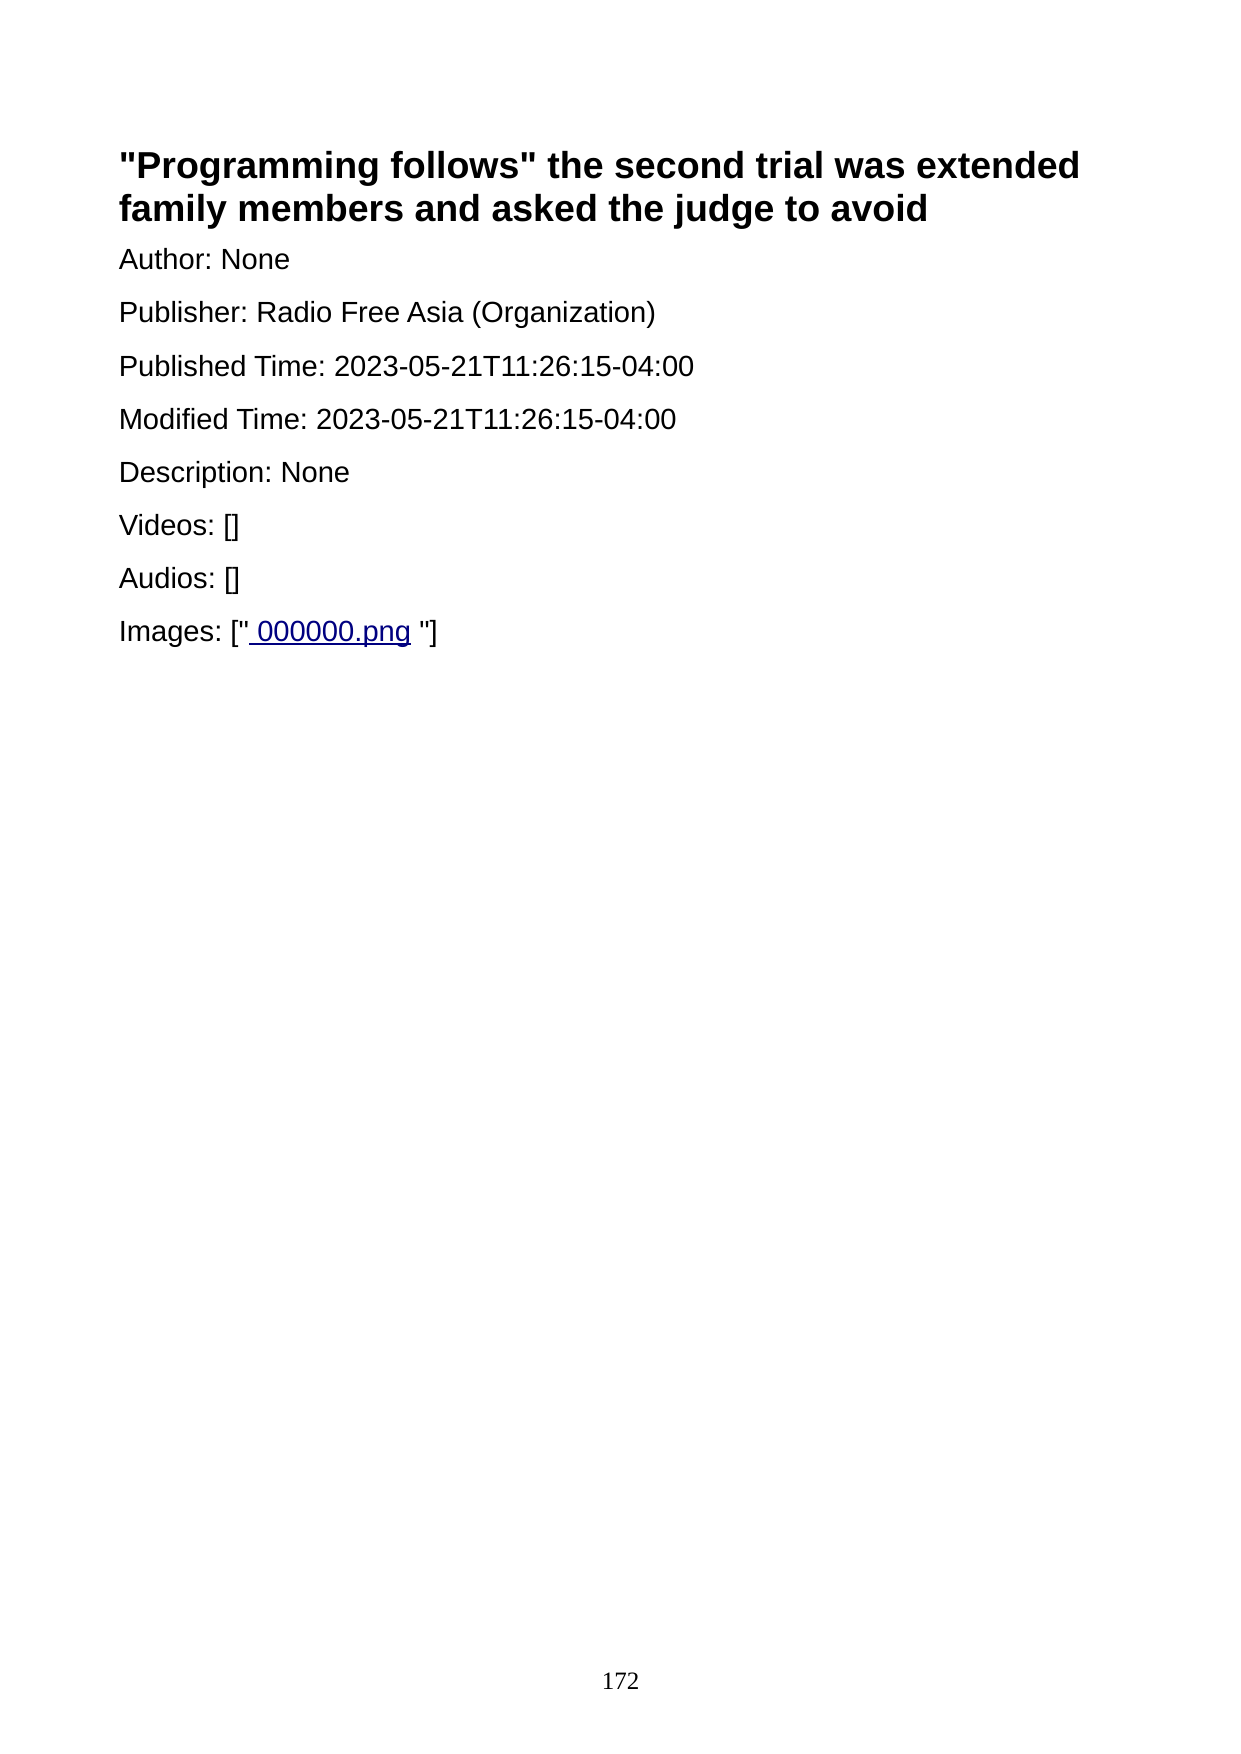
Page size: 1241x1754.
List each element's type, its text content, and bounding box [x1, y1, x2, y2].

text Publisher: Radio Free Asia (Organization) [118, 295, 1122, 329]
text Images: [" 000000.png "] [118, 614, 1122, 648]
text Published Time: 2023-05-21T11:26:15-04:00 [118, 348, 1122, 382]
text Audios: [] [118, 561, 1122, 594]
text Modified Time: 2023-05-21T11:26:15-04:00 [118, 402, 1122, 435]
text Author: None [118, 242, 1122, 276]
subtitle "Programming follows" the second trial was extended family members and asked the judge to avoid [118, 143, 1122, 230]
text Videos: [] [118, 508, 1122, 541]
text Description: None [118, 455, 1122, 488]
